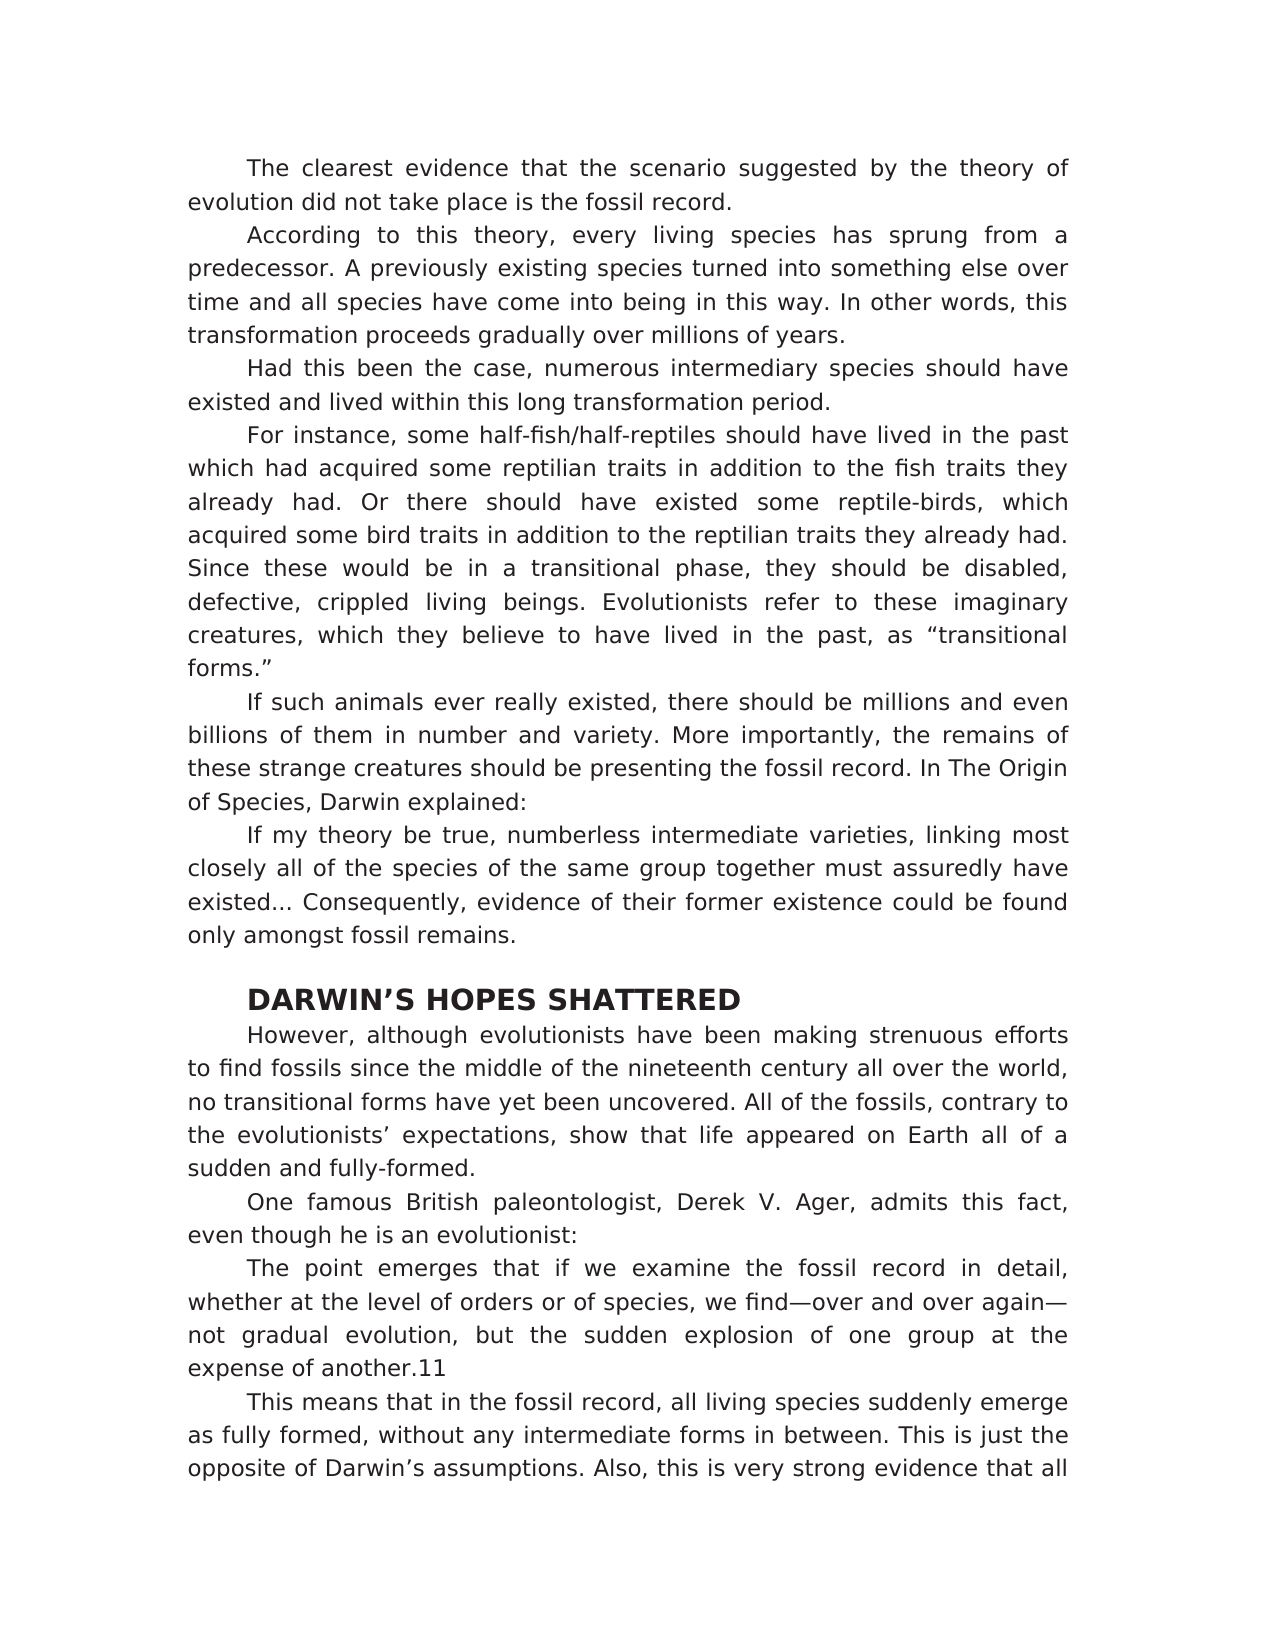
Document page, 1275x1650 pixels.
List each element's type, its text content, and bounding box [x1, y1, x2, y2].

text If such animals ever really existed, there should be millions and even billions of them in number and variety. More importantly, the remains of these strange creatures should be presenting the fossil record. In The Origin of Species, Darwin explained: [187, 683, 1070, 817]
text Had this been the case, numerous intermediary species should have existed and lived within this long transformation period. [187, 350, 1070, 417]
text However, although evolutionists have been making strenuous efforts to find fossils since the middle of the nineteenth century all over the world, no transitional forms have yet been uncovered. All of the fossils, contrary to the evolutionists’ expectations, show that life appeared on Earth all of a sudden and fully-formed. [187, 1017, 1070, 1183]
text One famous British paleontologist, Derek V. Ager, admits this fact, even though he is an evolutionist: [187, 1183, 1070, 1250]
text The clearest evidence that the scenario suggested by the theory of evolution did not take place is the fossil record. [187, 150, 1070, 217]
text If my theory be true, numberless intermediate varieties, linking most closely all of the species of the same group together must assuredly have existed... Consequently, evidence of their former existence could be found only amongst fossil remains. [187, 817, 1070, 950]
text This means that in the fossil record, all living species suddenly emerge as fully formed, without any intermediate forms in between. This is just the opposite of Darwin’s assumptions. Also, this is very strong evidence that all [187, 1383, 1070, 1483]
text The point emerges that if we examine the fossil record in detail, whether at the level of orders or of species, we find—over and over again—not gradual evolution, but the sudden explosion of one group at the expense of another.11 [187, 1250, 1070, 1383]
text According to this theory, every living species has sprung from a predecessor. A previously existing species turned into something else over time and all species have come into being in this way. In other words, this transformation proceeds gradually over millions of years. [187, 217, 1070, 350]
text DARWIN’S HOPES SHATTERED [187, 983, 1070, 1017]
text For instance, some half-fish/half-reptiles should have lived in the past which had acquired some reptilian traits in addition to the fish traits they already had. Or there should have existed some reptile-birds, which acquired some bird traits in addition to the reptilian traits they already had. Since these would be in a transitional phase, they should be disabled, defective, crippled living beings. Evolutionists refer to these imaginary creatures, which they believe to have lived in the past, as “transitional forms.” [187, 417, 1070, 683]
